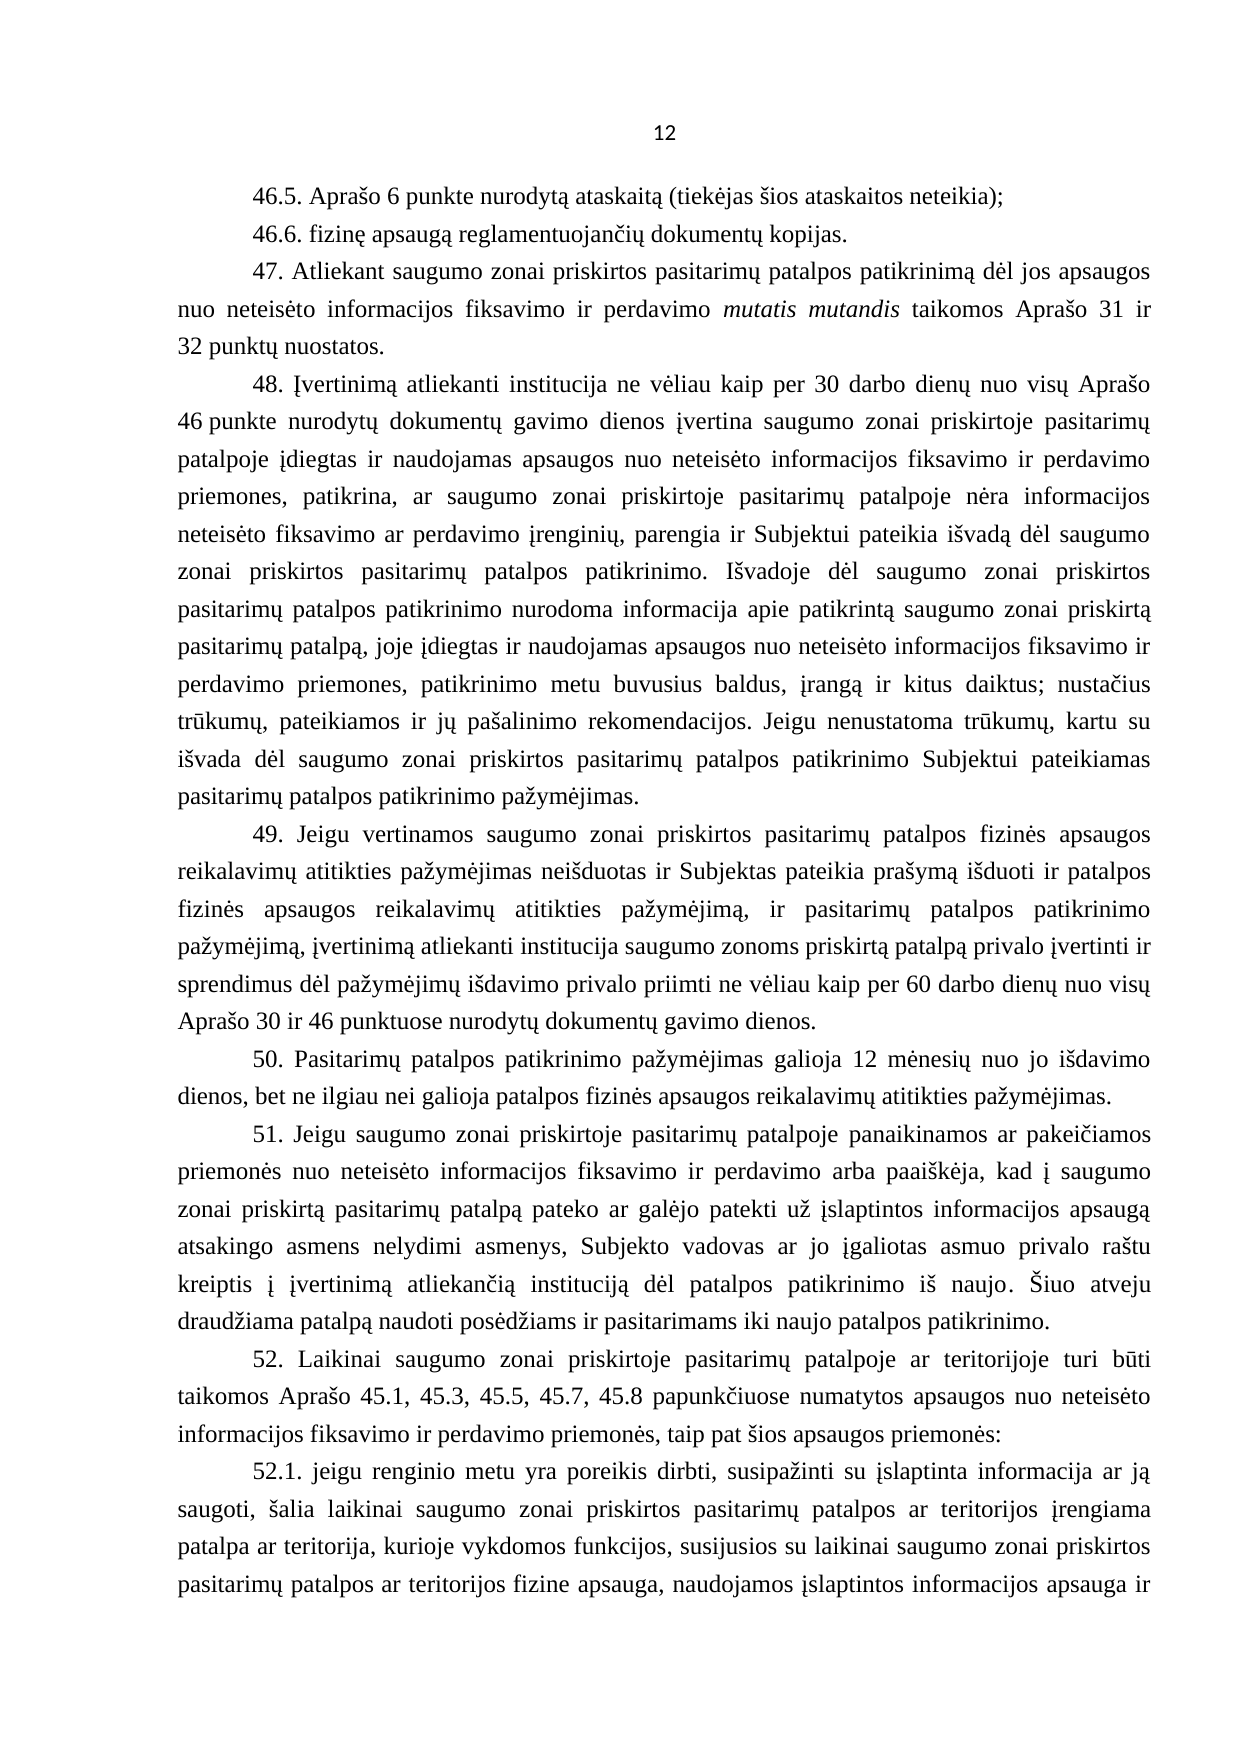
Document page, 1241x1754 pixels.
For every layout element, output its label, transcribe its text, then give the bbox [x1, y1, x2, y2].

text 52. Laikinai saugumo zonai priskirtoje pasitarimų patalpoje ar teritorijoje turi būti taikomos Aprašo 45.1, 45.3, 45.5, 45.7, 45.8 papunkčiuose numatytos apsaugos nuo neteisėto informacijos fiksavimo ir perdavimo priemonės, taip pat šios apsaugos priemonės: [177, 1335, 1151, 1447]
text 52.1. jeigu renginio metu yra poreikis dirbti, susipažinti su įslaptinta informacija ar ją saugoti, šalia laikinai saugumo zonai priskirtos pasitarimų patalpos ar teritorijos įrengiama patalpa ar teritorija, kurioje vykdomos funkcijos, susijusios su laikinai saugumo zonai priskirtos pasitarimų patalpos ar teritorijos fizine apsauga, naudojamos įslaptintos informacijos apsauga ir [177, 1447, 1151, 1597]
text 46.6. fizinę apsaugą reglamentuojančių dokumentų kopijas. [177, 210, 1151, 247]
text 47. Atliekant saugumo zonai priskirtos pasitarimų patalpos patikrinimą dėl jos apsaugos nuo neteisėto informacijos fiksavimo ir perdavimo mutatis mutandis taikomos Aprašo 31 ir 32 punktų nuostatos. [177, 247, 1151, 360]
text 50. Pasitarimų patalpos patikrinimo pažymėjimas galioja 12 mėnesių nuo jo išdavimo dienos, bet ne ilgiau nei galioja patalpos fizinės apsaugos reikalavimų atitikties pažymėjimas. [177, 1035, 1151, 1110]
text 51. Jeigu saugumo zonai priskirtoje pasitarimų patalpoje panaikinamos ar pakeičiamos priemonės nuo neteisėto informacijos fiksavimo ir perdavimo arba paaiškėja, kad į saugumo zonai priskirtą pasitarimų patalpą pateko ar galėjo patekti už įslaptintos informacijos apsaugą atsakingo asmens nelydimi asmenys, Subjekto vadovas ar jo įgaliotas asmuo privalo raštu kreiptis į įvertinimą atliekančią instituciją dėl patalpos patikrinimo iš naujo. Šiuo atveju draudžiama patalpą naudoti posėdžiams ir pasitarimams iki naujo patalpos patikrinimo. [177, 1110, 1151, 1335]
text 48. Įvertinimą atliekanti institucija ne vėliau kaip per 30 darbo dienų nuo visų Aprašo 46 punkte nurodytų dokumentų gavimo dienos įvertina saugumo zonai priskirtoje pasitarimų patalpoje įdiegtas ir naudojamas apsaugos nuo neteisėto informacijos fiksavimo ir perdavimo priemones, patikrina, ar saugumo zonai priskirtoje pasitarimų patalpoje nėra informacijos neteisėto fiksavimo ar perdavimo įrenginių, parengia ir Subjektui pateikia išvadą dėl saugumo zonai priskirtos pasitarimų patalpos patikrinimo. Išvadoje dėl saugumo zonai priskirtos pasitarimų patalpos patikrinimo nurodoma informacija apie patikrintą saugumo zonai priskirtą pasitarimų patalpą, joje įdiegtas ir naudojamas apsaugos nuo neteisėto informacijos fiksavimo ir perdavimo priemones, patikrinimo metu buvusius baldus, įrangą ir kitus daiktus; nustačius trūkumų, pateikiamos ir jų pašalinimo rekomendacijos. Jeigu nenustatoma trūkumų, kartu su išvada dėl saugumo zonai priskirtos pasitarimų patalpos patikrinimo Subjektui pateikiamas pasitarimų patalpos patikrinimo pažymėjimas. [177, 360, 1151, 810]
text 46.5. Aprašo 6 punkte nurodytą ataskaitą (tiekėjas šios ataskaitos neteikia); [177, 172, 1151, 210]
text 49. Jeigu vertinamos saugumo zonai priskirtos pasitarimų patalpos fizinės apsaugos reikalavimų atitikties pažymėjimas neišduotas ir Subjektas pateikia prašymą išduoti ir patalpos fizinės apsaugos reikalavimų atitikties pažymėjimą, ir pasitarimų patalpos patikrinimo pažymėjimą, įvertinimą atliekanti institucija saugumo zonoms priskirtą patalpą privalo įvertinti ir sprendimus dėl pažymėjimų išdavimo privalo priimti ne vėliau kaip per 60 darbo dienų nuo visų Aprašo 30 ir 46 punktuose nurodytų dokumentų gavimo dienos. [177, 810, 1151, 1035]
